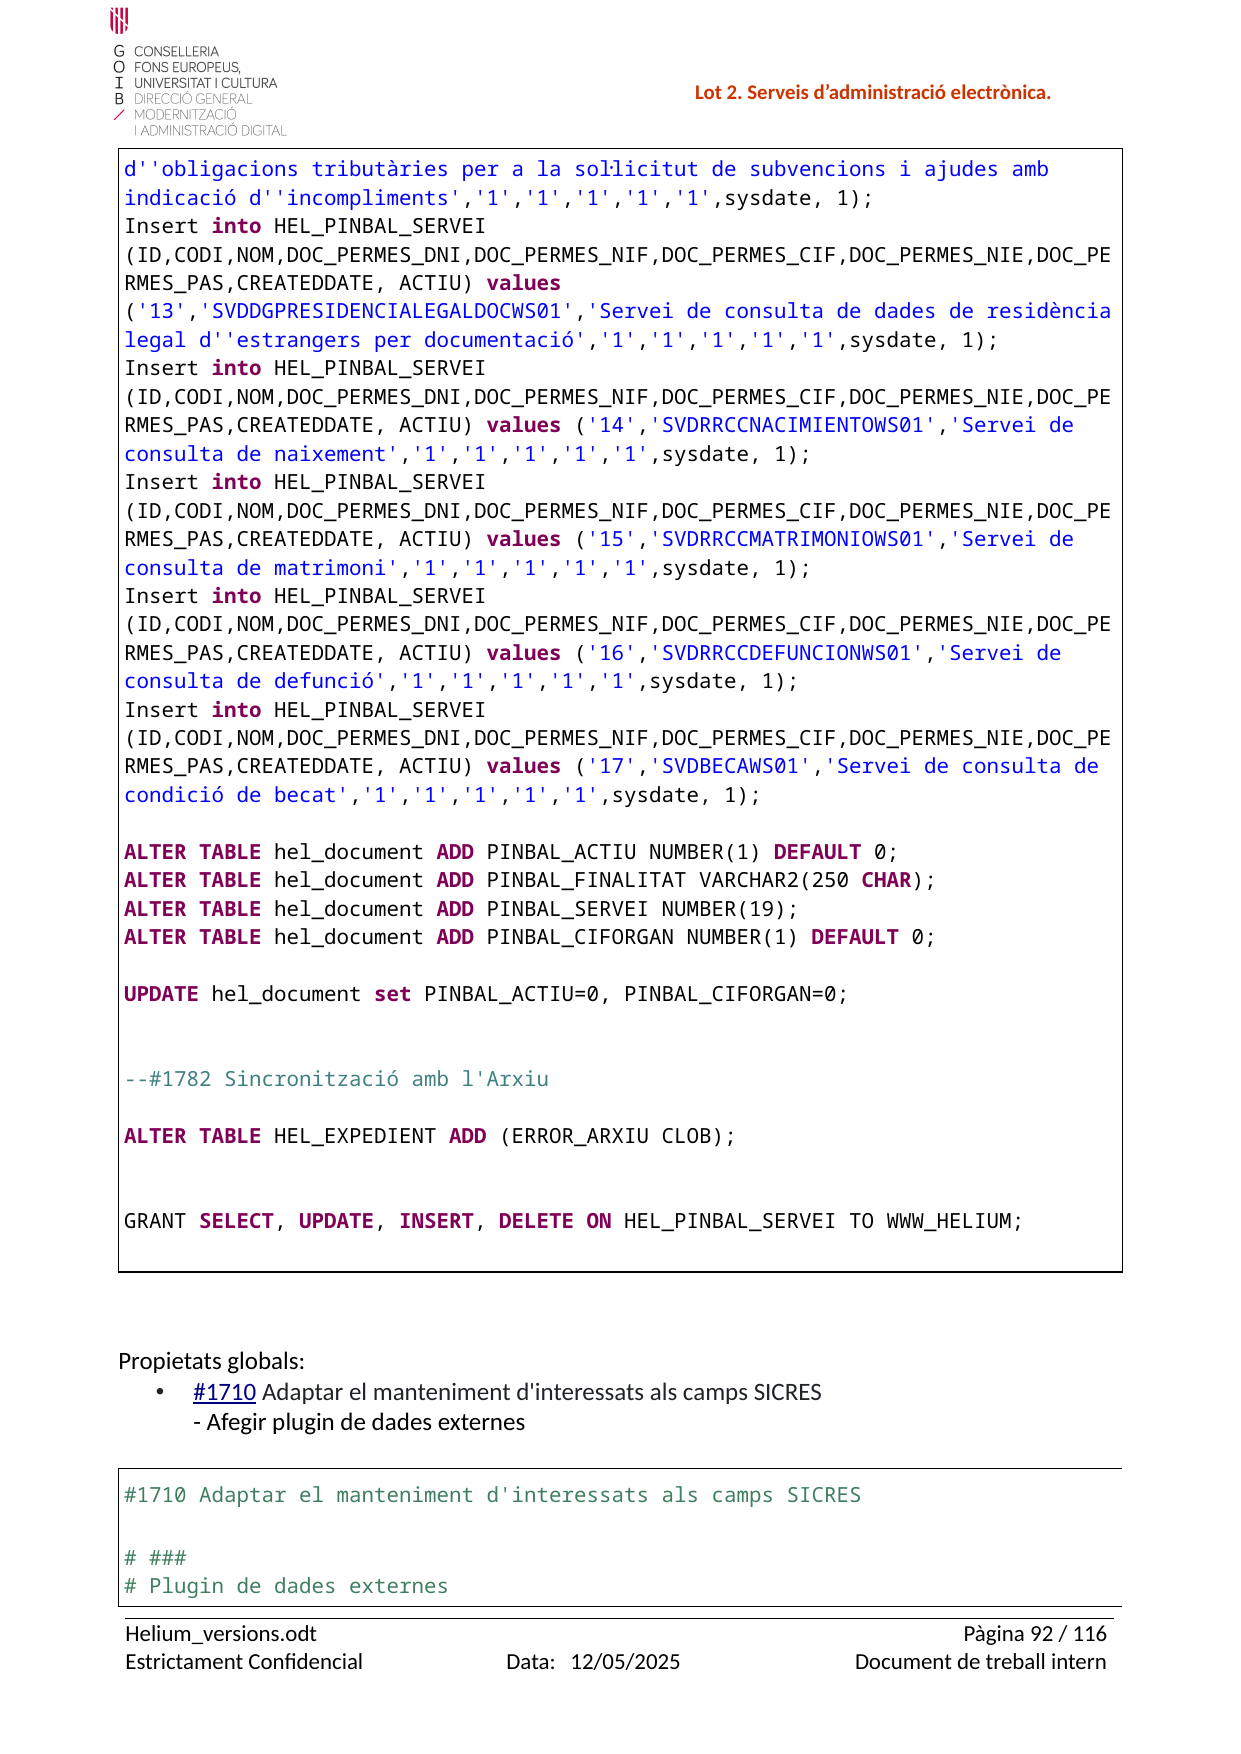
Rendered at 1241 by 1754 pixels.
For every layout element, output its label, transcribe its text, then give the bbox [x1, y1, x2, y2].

list #1710 Adaptar el manteniment d'interessats als camps SICRES [156, 1376, 1122, 1406]
picture [100, 0, 297, 144]
list - Afegir plugin de dades externes [156, 1406, 1122, 1437]
text Propietats globals: [118, 1345, 1122, 1376]
table_header d''obligacions tributàries per a la sol·licitut de subvencions i ajudes amb indicació d''incompliments','1','1','1','1','1',sysdate, 1); Insert into HEL_PINBAL_SERVEI (ID,CODI,NOM,DOC_PERMES_DNI,DOC_PERMES_NIF,DOC_PERMES_CIF,DOC_PERMES_NIE,DOC_PERMES_PAS,CREATEDDATE, ACTIU) values ('13','SVDDGPRESIDENCIALEGALDOCWS01','Servei de consulta de dades de residència legal d''estrangers per documentació','1','1','1','1','1',sysdate, 1); Insert into HEL_PINBAL_SERVEI (ID,CODI,NOM,DOC_PERMES_DNI,DOC_PERMES_NIF,DOC_PERMES_CIF,DOC_PERMES_NIE,DOC_PERMES_PAS,CREATEDDATE, ACTIU) values ('14','SVDRRCCNACIMIENTOWS01','Servei de consulta de naixement','1','1','1','1','1',sysdate, 1); Insert into HEL_PINBAL_SERVEI (ID,CODI,NOM,DOC_PERMES_DNI,DOC_PERMES_NIF,DOC_PERMES_CIF,DOC_PERMES_NIE,DOC_PERMES_PAS,CREATEDDATE, ACTIU) values ('15','SVDRRCCMATRIMONIOWS01','Servei de consulta de matrimoni','1','1','1','1','1',sysdate, 1); Insert into HEL_PINBAL_SERVEI (ID,CODI,NOM,DOC_PERMES_DNI,DOC_PERMES_NIF,DOC_PERMES_CIF,DOC_PERMES_NIE,DOC_PERMES_PAS,CREATEDDATE, ACTIU) values ('16','SVDRRCCDEFUNCIONWS01','Servei de consulta de defunció','1','1','1','1','1',sysdate, 1); Insert into HEL_PINBAL_SERVEI (ID,CODI,NOM,DOC_PERMES_DNI,DOC_PERMES_NIF,DOC_PERMES_CIF,DOC_PERMES_NIE,DOC_PERMES_PAS,CREATEDDATE, ACTIU) values ('17','SVDBECAWS01','Servei de consulta de condició de becat','1','1','1','1','1',sysdate, 1); ALTER TABLE hel_document ADD PINBAL_ACTIU NUMBER(1) DEFAULT 0; ALTER TABLE hel_document ADD PINBAL_FINALITAT VARCHAR2(250 CHAR); ALTER TABLE hel_document ADD PINBAL_SERVEI NUMBER(19); ALTER TABLE hel_document ADD PINBAL_CIFORGAN NUMBER(1) DEFAULT 0; UPDATE hel_document set PINBAL_ACTIU=0, PINBAL_CIFORGAN=0; --#1782 Sincronització amb l'Arxiu ALTER TABLE HEL_EXPEDIENT ADD (ERROR_ARXIU CLOB); GRANT SELECT, UPDATE, INSERT, DELETE ON HEL_PINBAL_SERVEI TO WWW_HELIUM; [119, 149, 1122, 1271]
table_header #1710 Adaptar el manteniment d'interessats als camps SICRES # ### # Plugin de dades externes [119, 1469, 1122, 1606]
